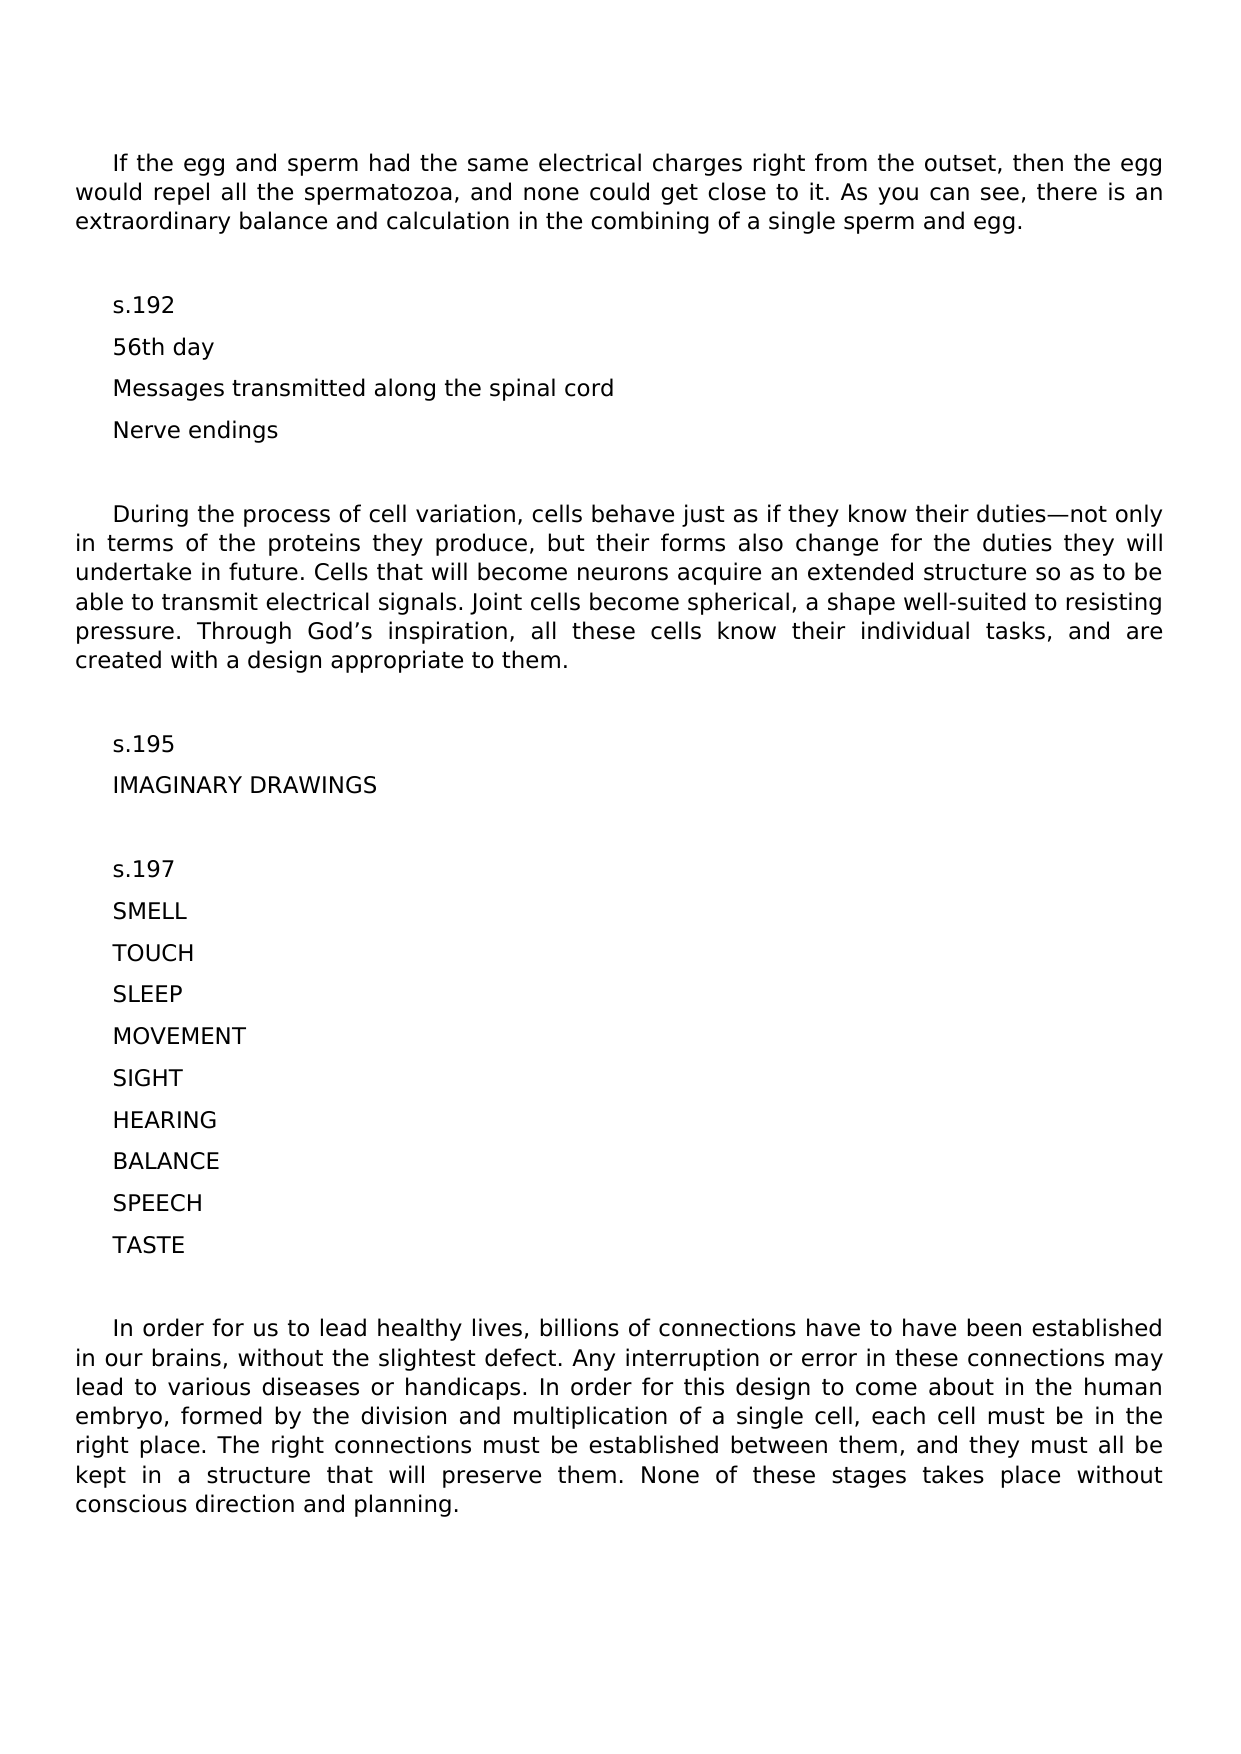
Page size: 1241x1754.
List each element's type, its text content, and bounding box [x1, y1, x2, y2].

text HEARING [75, 1107, 1165, 1133]
text SIGHT [75, 1065, 1165, 1092]
text 56th day [75, 334, 1165, 361]
text TOUCH [75, 940, 1165, 966]
text s.195 [75, 731, 1165, 757]
text BALANCE [75, 1148, 1165, 1175]
text In order for us to lead healthy lives, billions of connections have to have been established in our brains, without the slightest defect. Any interruption or error in these connections may lead to various diseases or handicaps. In order for this design to come about in the human embryo, formed by the division and multiplication of a single cell, each cell must be in the right place. The right connections must be established between them, and they must all be kept in a structure that will preserve them. None of these stages takes place without conscious direction and planning. [75, 1316, 1165, 1518]
text s.197 [75, 856, 1165, 883]
text TASTE [75, 1232, 1165, 1259]
text During the process of cell variation, cells behave just as if they know their duties—not only in terms of the proteins they produce, but their forms also change for the duties they will undertake in future. Cells that will become neurons acquire an extended structure so as to be able to transmit electrical signals. Joint cells become spherical, a shape well-suited to resisting pressure. Through God’s inspiration, all these cells know their individual tasks, and are created with a design appropriate to them. [75, 501, 1165, 674]
text Messages transmitted along the spinal cord [75, 376, 1165, 402]
text MOVEMENT [75, 1023, 1165, 1050]
text s.192 [75, 292, 1165, 319]
text If the egg and sperm had the same electrical charges right from the outset, then the egg would repel all the spermatozoa, and none could get close to it. As you can see, there is an extraordinary balance and calculation in the combining of a single sperm and egg. [75, 150, 1165, 235]
text Nerve endings [75, 417, 1165, 444]
text IMAGINARY DRAWINGS [75, 773, 1165, 799]
text SMELL [75, 898, 1165, 924]
text SPEECH [75, 1190, 1165, 1217]
text SLEEP [75, 981, 1165, 1008]
